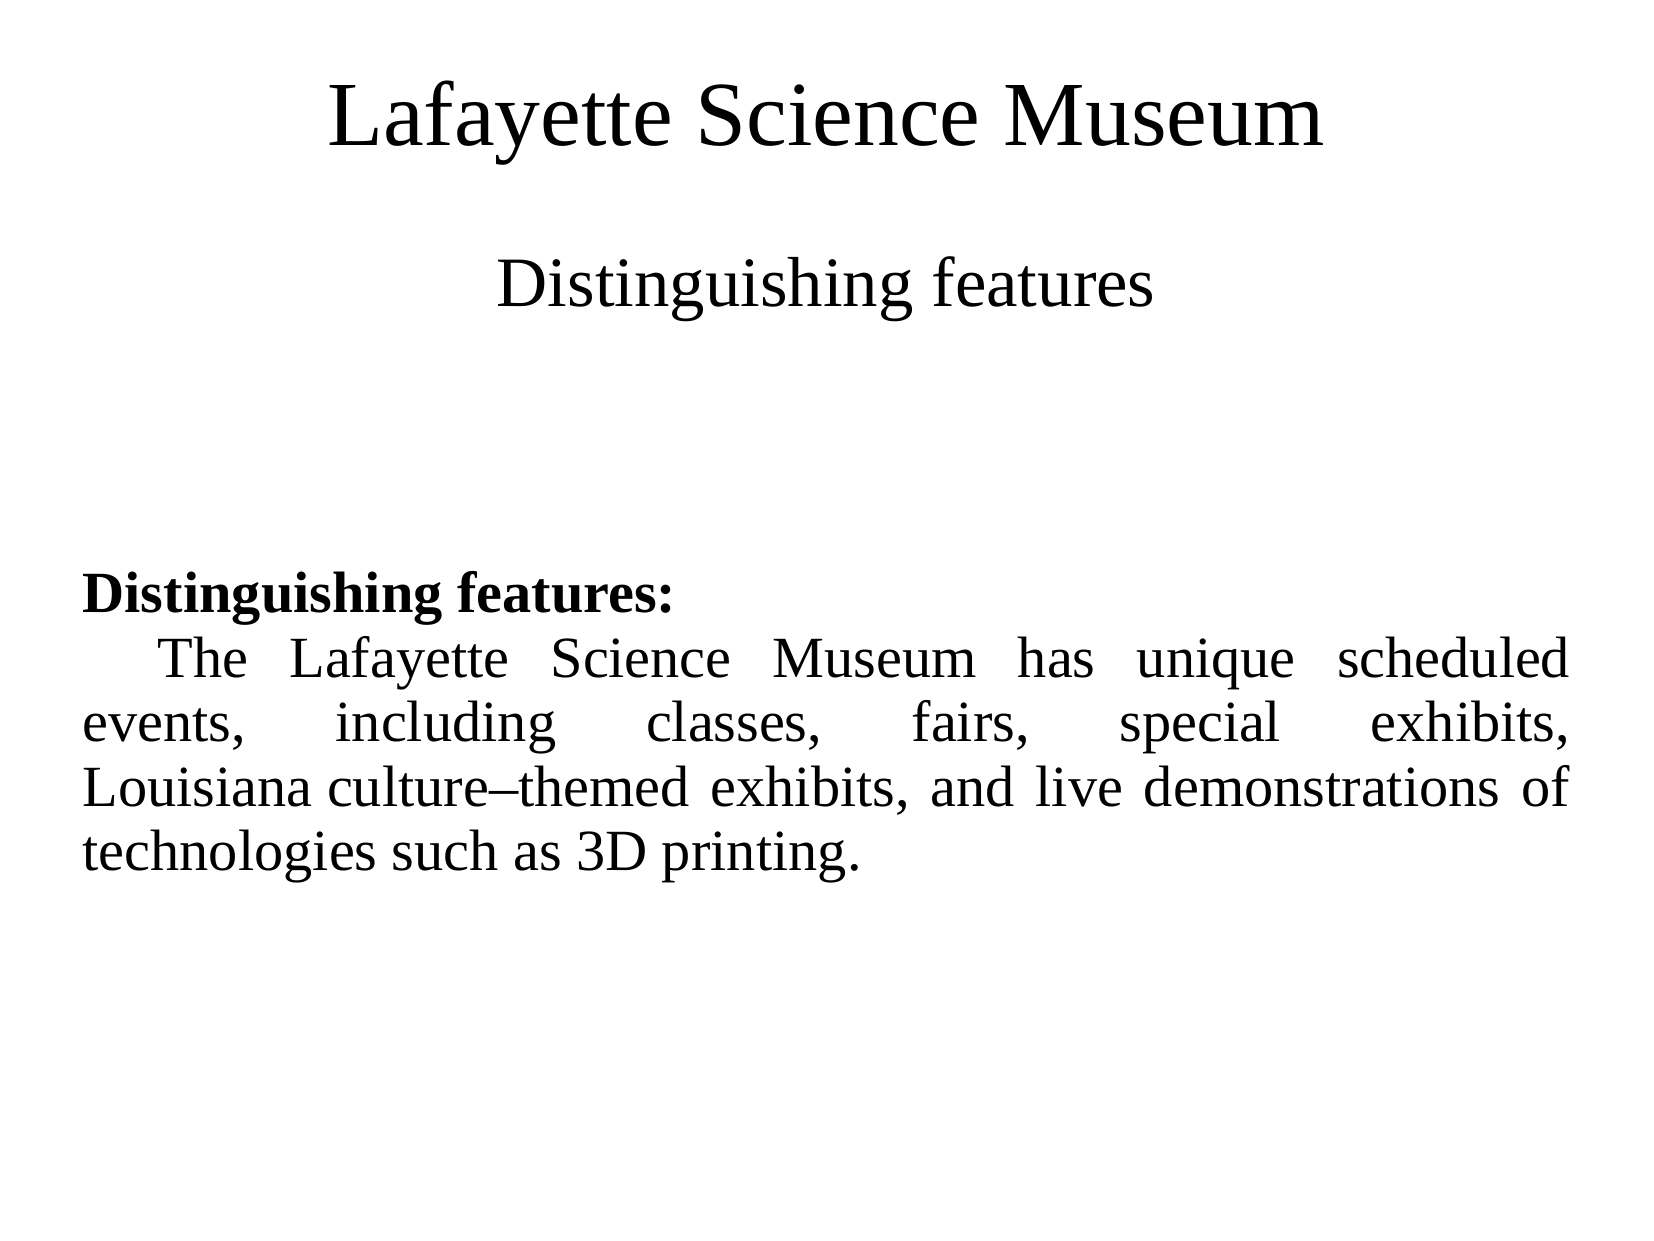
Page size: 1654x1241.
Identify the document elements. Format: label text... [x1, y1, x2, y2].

subtitle Distinguishing features: The Lafayette Science Museum has unique scheduled events, including classes, fairs, special exhibits, Louisiana culture–themed exhibits, and live demonstrations of technologies such as 3D printing. [82, 330, 1571, 1050]
title Lafayette Science Museum Distinguishing features [82, 86, 1571, 299]
